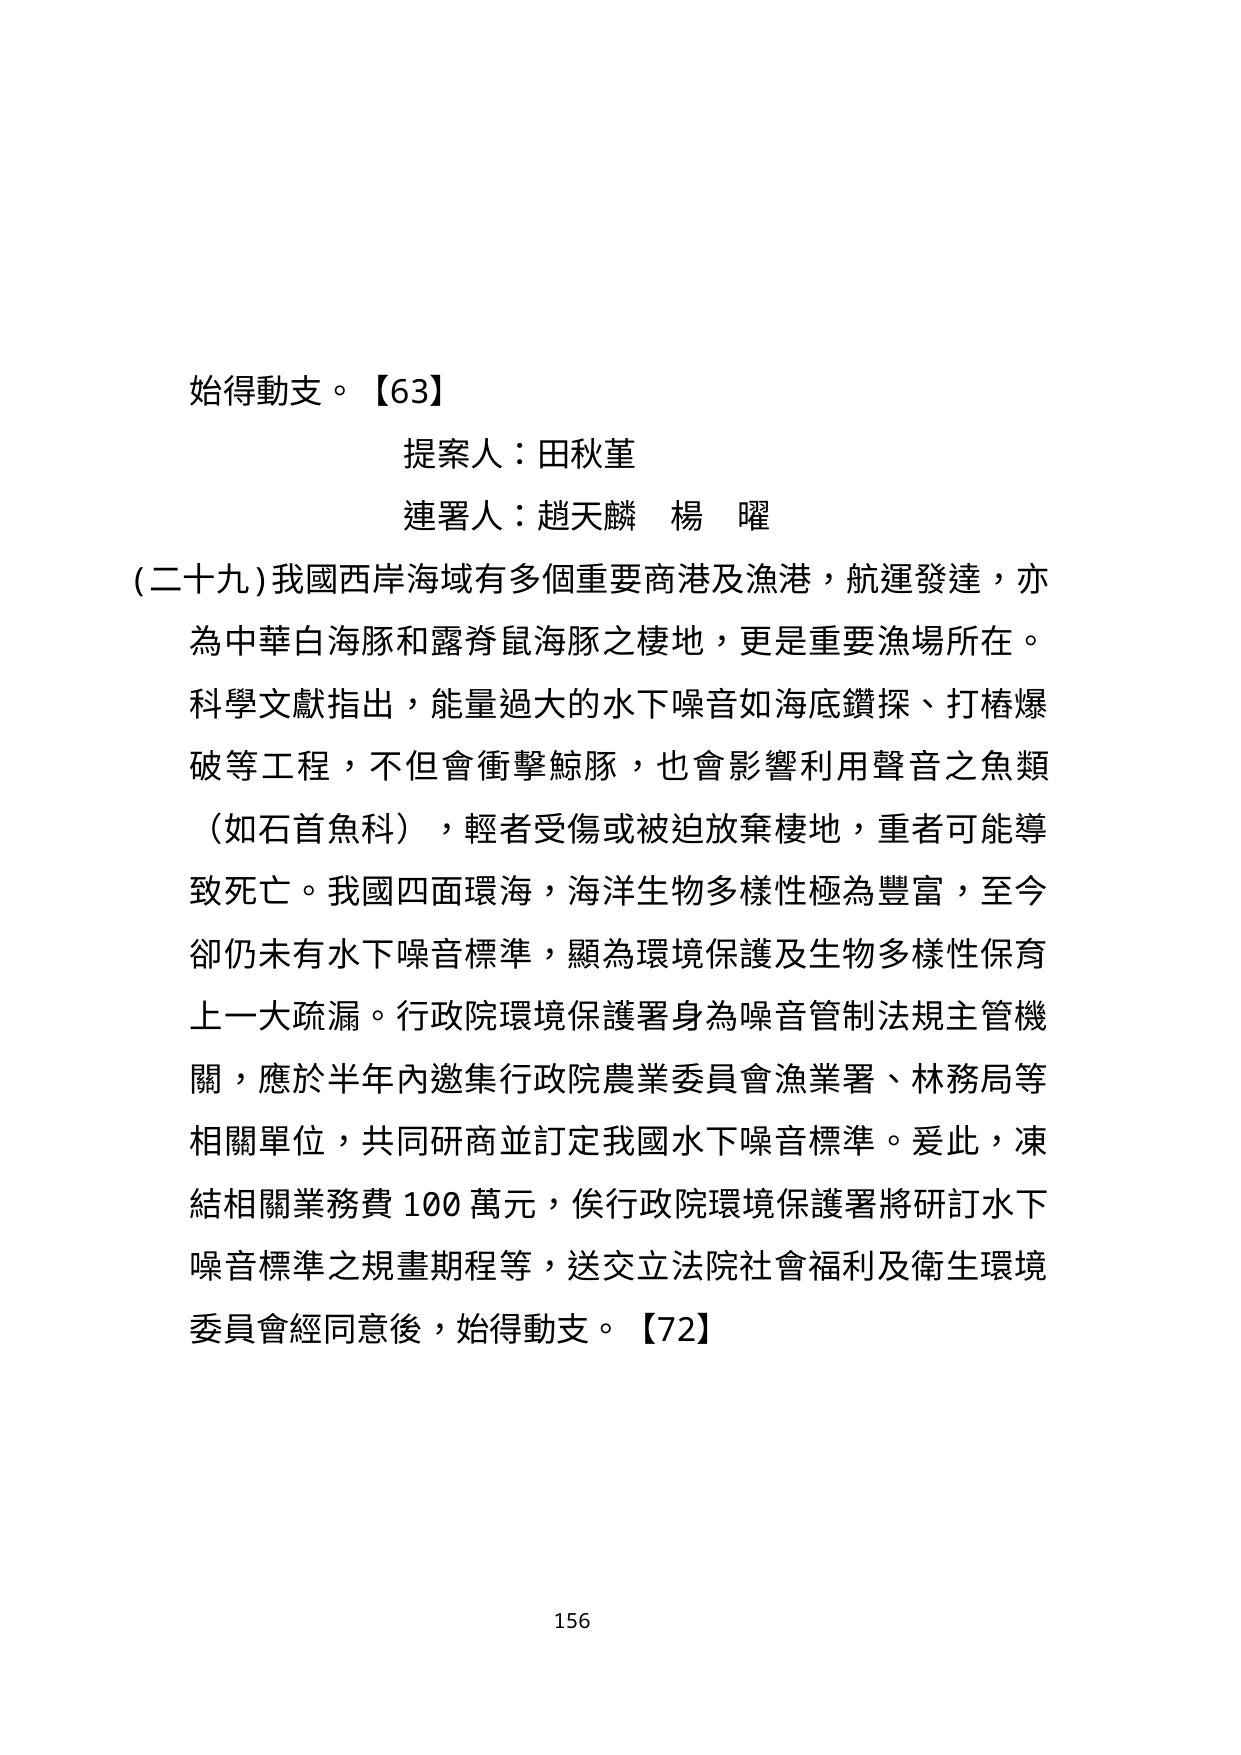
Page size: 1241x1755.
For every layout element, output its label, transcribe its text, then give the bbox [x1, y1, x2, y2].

text 連署人：趙天麟 楊 曜 [94, 472, 1050, 535]
text 始得動支。【63】 [128, 347, 1050, 410]
text (二十九)我國西岸海域有多個重要商港及漁港，航運發達，亦為中華白海豚和露脊鼠海豚之棲地，更是重要漁場所在。科學文獻指出，能量過大的水下噪音如海底鑽探、打樁爆破等工程，不但會衝擊鯨豚，也會影響利用聲音之魚類（如石首魚科），輕者受傷或被迫放棄棲地，重者可能導致死亡。我國四面環海，海洋生物多樣性極為豐富，至今卻仍未有水下噪音標準，顯為環境保護及生物多樣性保育上一大疏漏。行政院環境保護署身為噪音管制法規主管機關，應於半年內邀集行政院農業委員會漁業署、林務局等相關單位，共同研商並訂定我國水下噪音標準。爰此，凍結相關業務費100萬元，俟行政院環境保護署將研訂水下噪音標準之規畫期程等，送交立法院社會福利及衛生環境委員會經同意後，始得動支。【72】 [128, 535, 1050, 1347]
text 提案人：田秋堇 [94, 410, 1050, 472]
